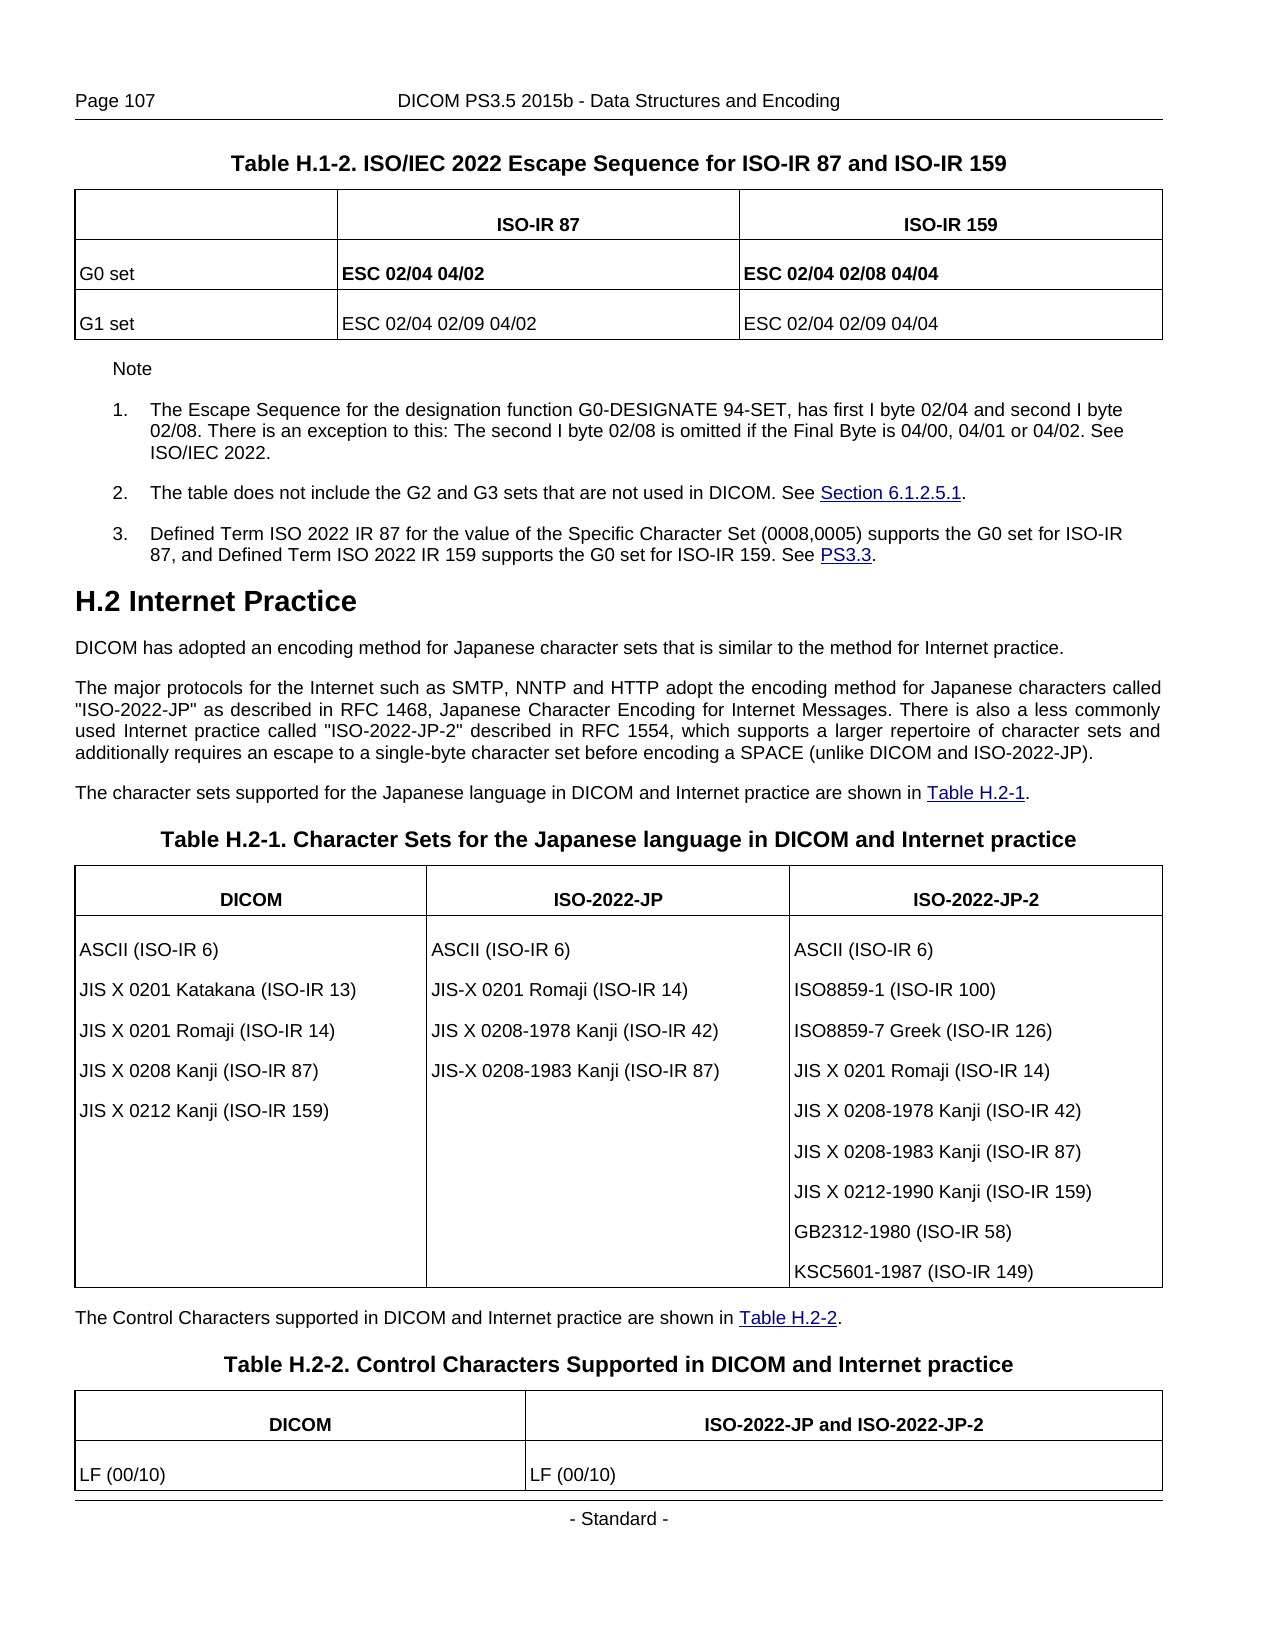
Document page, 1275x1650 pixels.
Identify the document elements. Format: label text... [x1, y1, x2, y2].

text Note [112, 358, 1125, 380]
text H.2 Internet Practice [75, 584, 1162, 618]
table_cell LF (00/10) [526, 1441, 1162, 1490]
table_header ISO-IR 159 [740, 190, 1162, 239]
table_cell ESC 02/04 02/09 04/04 [740, 290, 1162, 338]
list Defined Term ISO 2022 IR 87 for the value of the Specific Character Set (0008,0005) supports the G0 set for ISO-IR 87, and Defined Term ISO 2022 IR 159 supports the G0 set for ISO-IR 159. See PS3.3. [112, 522, 1125, 565]
list The table does not include the G2 and G3 sets that are not used in DICOM. See Section 6.1.2.5.1. [112, 482, 1125, 503]
text Table H.2-1. Character Sets for the Japanese language in DICOM and Internet practice [75, 826, 1162, 852]
text The major protocols for the Internet such as SMTP, NNTP and HTTP adopt the encoding method for Japanese characters called "ISO-2022-JP" as described in RFC 1468, Japanese Character Encoding for Internet Messages. There is also a less commonly used Internet practice called "ISO-2022-JP-2" described in RFC 1554, which supports a larger repertoire of character sets and additionally requires an escape to a single-byte character set before encoding a SPACE (unlike DICOM and ISO-2022-JP). [75, 677, 1162, 763]
text Table H.1-2. ISO/IEC 2022 Escape Sequence for ISO-IR 87 and ISO-IR 159 [75, 150, 1162, 176]
text The Control Characters supported in DICOM and Internet practice are shown in Table H.2-2. [75, 1307, 1162, 1328]
table_header DICOM [76, 866, 426, 915]
text DICOM has adopted an encoding method for Japanese character sets that is similar to the method for Internet practice. [75, 636, 1162, 658]
table_header ISO-2022-JP-2 [790, 866, 1162, 915]
table_header ISO-2022-JP and ISO-2022-JP-2 [526, 1391, 1162, 1440]
table_header ISO-IR 87 [338, 190, 739, 239]
table_cell LF (00/10) [76, 1441, 525, 1490]
table_cell ASCII (ISO-IR 6) JIS-X 0201 Romaji (ISO-IR 14) JIS X 0208-1978 Kanji (ISO-IR 42) JIS-X 0208-1983 Kanji (ISO-IR 87) [427, 916, 789, 1287]
table_cell G1 set [76, 290, 337, 338]
table_header ISO-2022-JP [427, 866, 789, 915]
table_cell G0 set [76, 240, 337, 289]
table_cell ESC 02/04 04/02 [338, 240, 739, 289]
table_header [76, 190, 337, 239]
table_cell ESC 02/04 02/08 04/04 [740, 240, 1162, 289]
table_cell ASCII (ISO-IR 6) JIS X 0201 Katakana (ISO-IR 13) JIS X 0201 Romaji (ISO-IR 14) JIS X 0208 Kanji (ISO-IR 87) JIS X 0212 Kanji (ISO-IR 159) [76, 916, 426, 1287]
table_cell ESC 02/04 02/09 04/02 [338, 290, 739, 338]
table_cell ASCII (ISO-IR 6) ISO8859-1 (ISO-IR 100) ISO8859-7 Greek (ISO-IR 126) JIS X 0201 Romaji (ISO-IR 14) JIS X 0208-1978 Kanji (ISO-IR 42) JIS X 0208-1983 Kanji (ISO-IR 87) JIS X 0212-1990 Kanji (ISO-IR 159) GB2312-1980 (ISO-IR 58) KSC5601-1987 (ISO-IR 149) [790, 916, 1162, 1287]
list The Escape Sequence for the designation function G0-DESIGNATE 94-SET, has first I byte 02/04 and second I byte 02/08. There is an exception to this: The second I byte 02/08 is omitted if the Final Byte is 04/00, 04/01 or 04/02. See ISO/IEC 2022. [112, 398, 1125, 463]
text Table H.2-2. Control Characters Supported in DICOM and Internet practice [75, 1351, 1162, 1377]
text The character sets supported for the Japanese language in DICOM and Internet practice are shown in Table H.2-1. [75, 782, 1162, 803]
table_header DICOM [76, 1391, 525, 1440]
